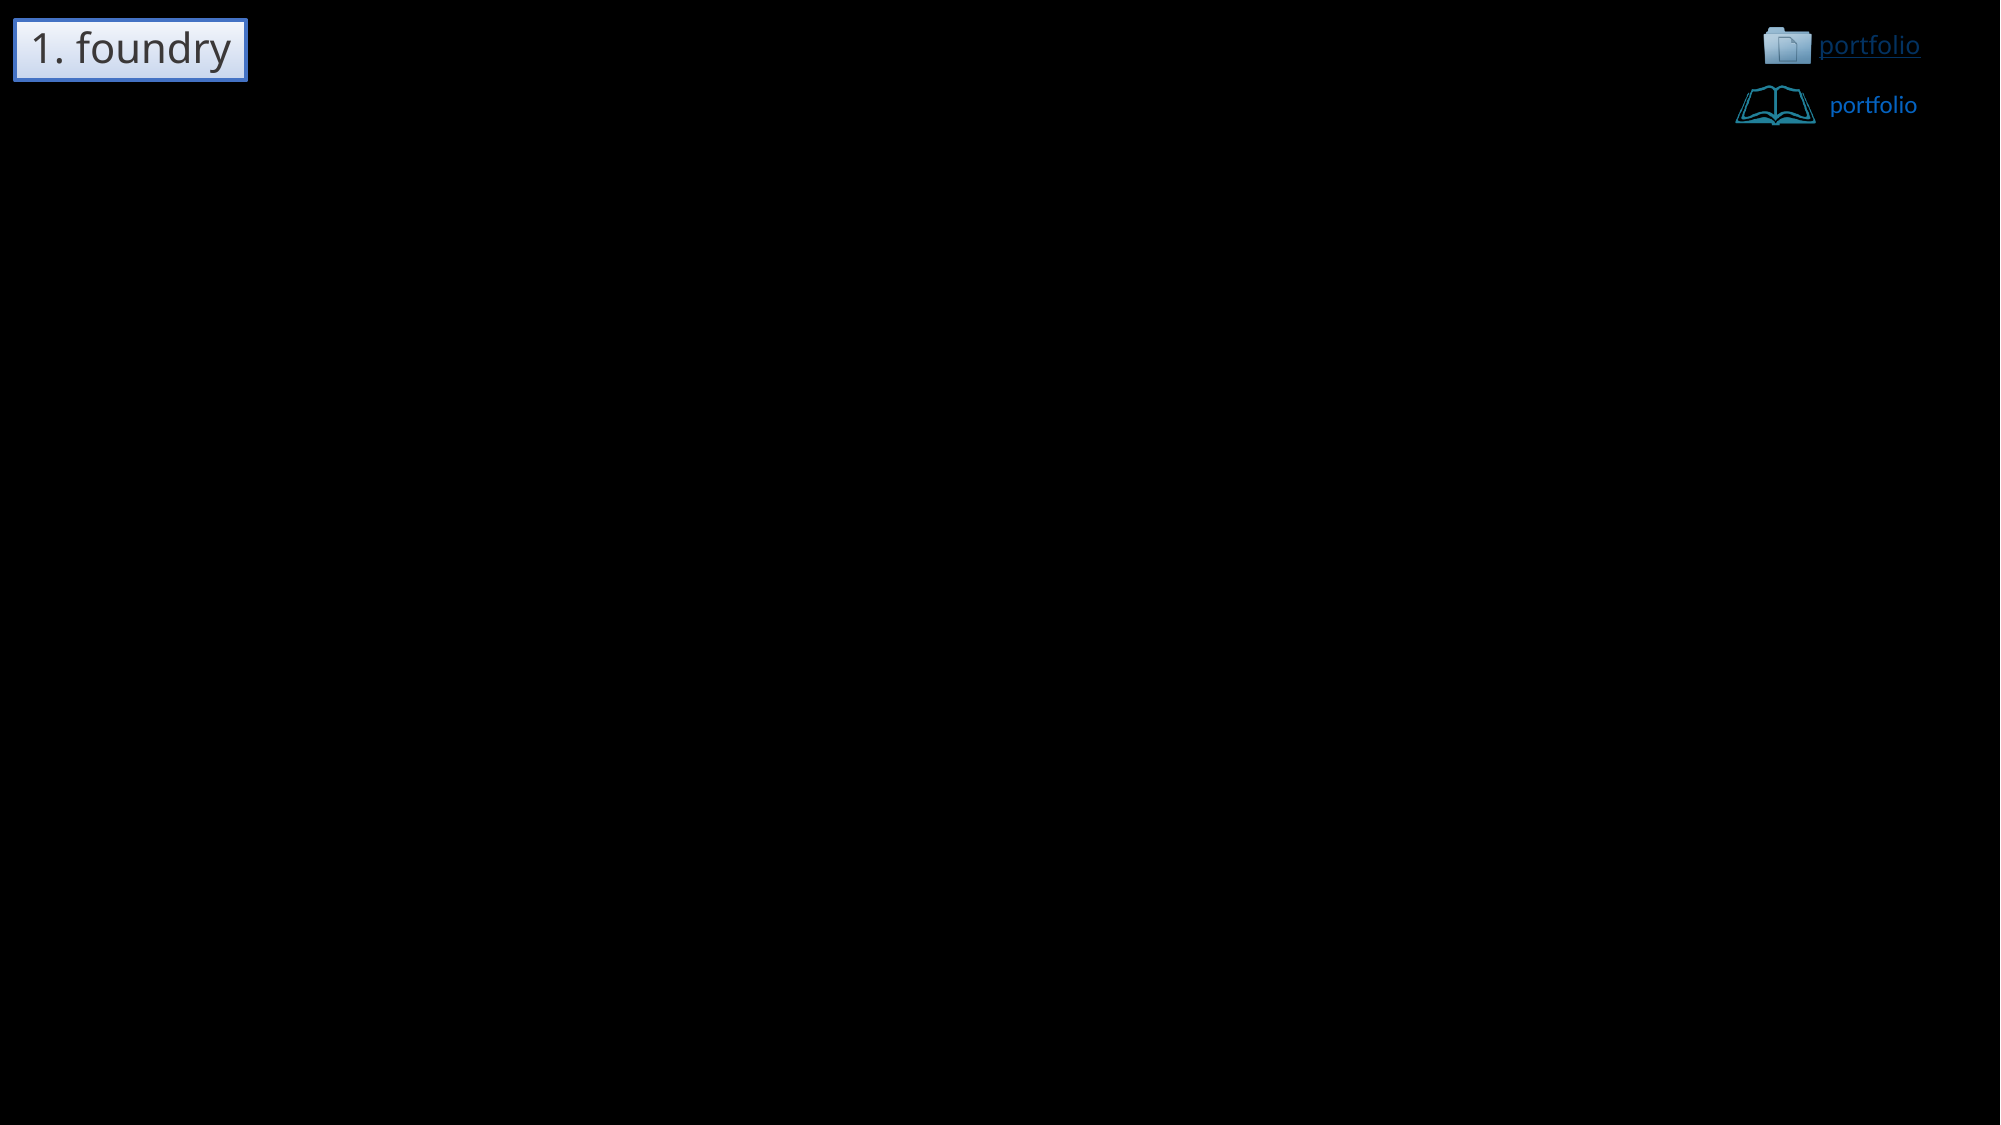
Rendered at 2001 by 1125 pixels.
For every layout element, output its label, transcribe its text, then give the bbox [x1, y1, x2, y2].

text_box portfolio [1815, 80, 1933, 126]
title 1. foundry [29, 20, 232, 81]
text_box portfolio [1818, 29, 1921, 57]
text_box portfolio [1818, 58, 1921, 64]
picture [1763, 20, 1812, 70]
picture [1733, 83, 1816, 128]
